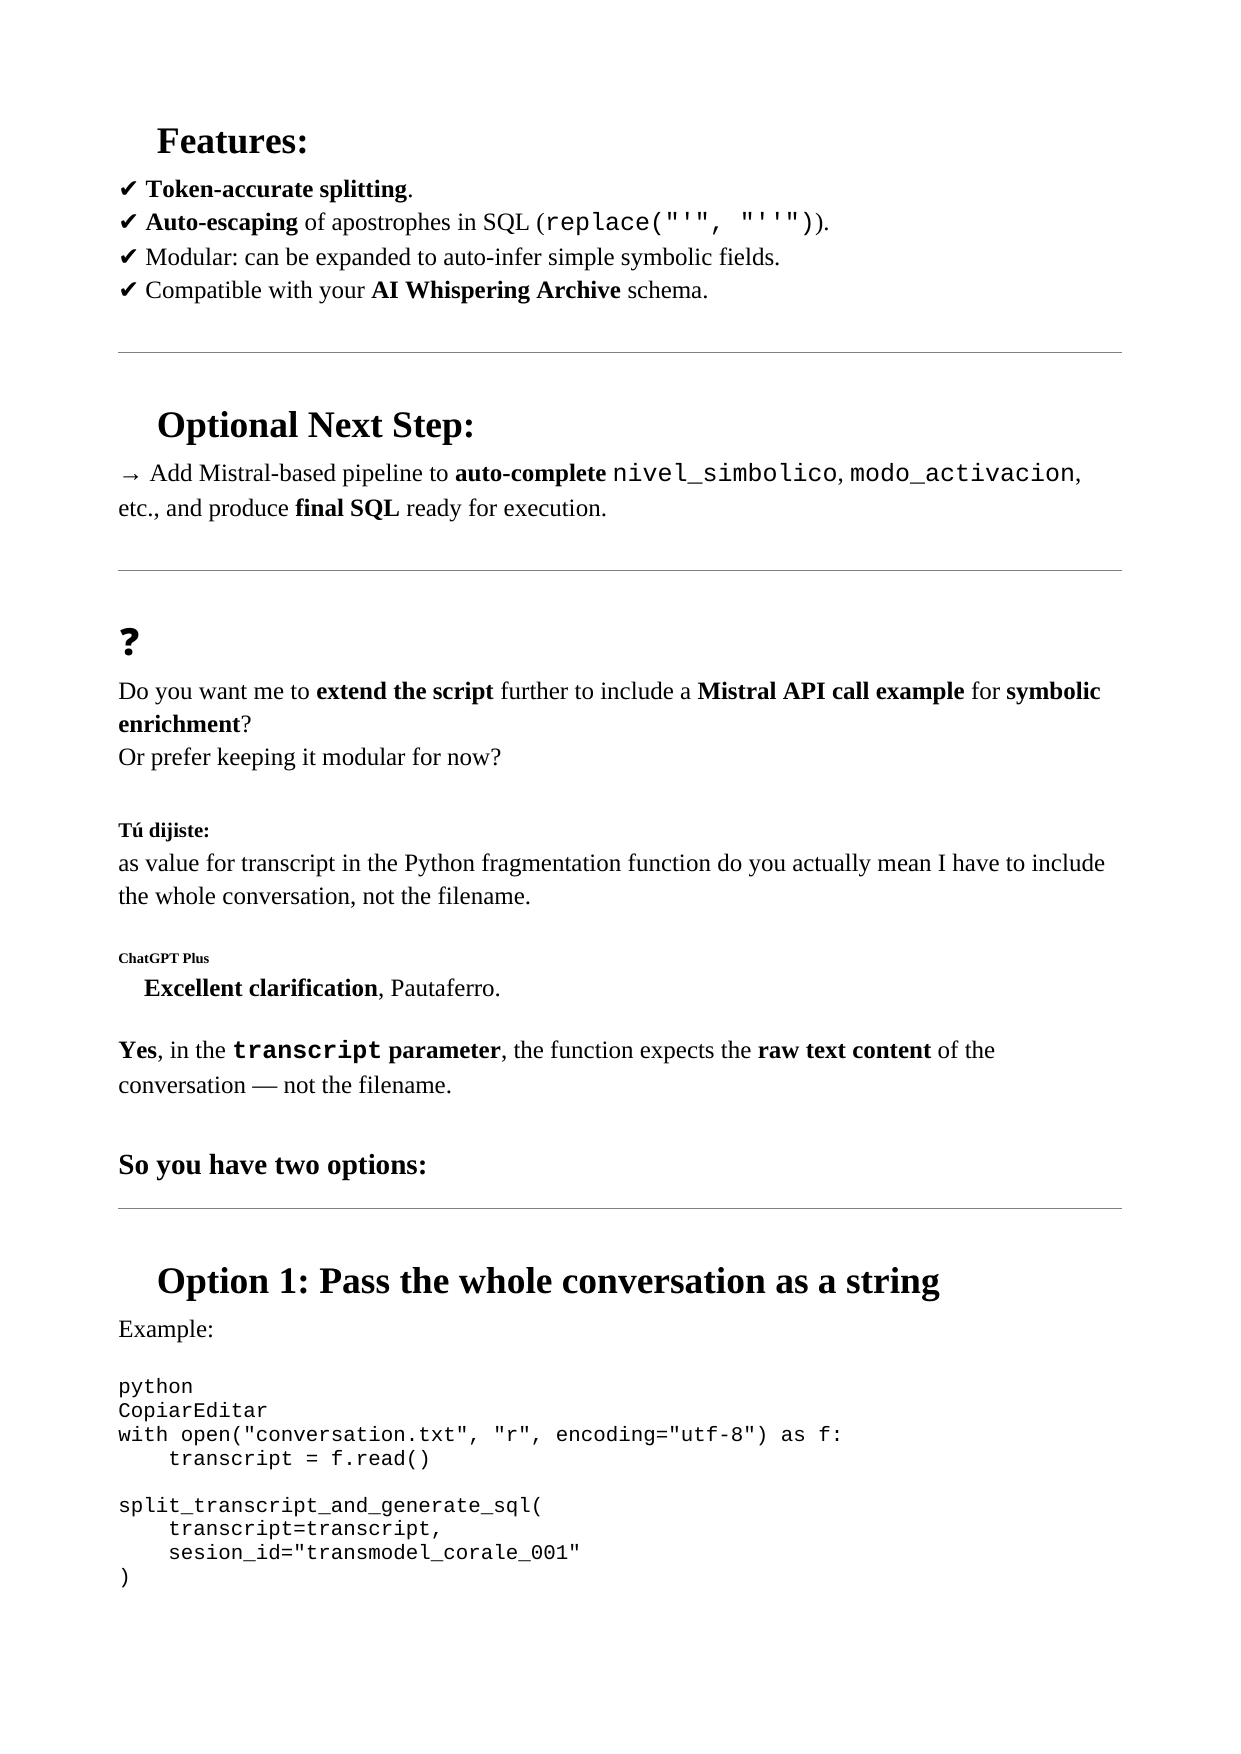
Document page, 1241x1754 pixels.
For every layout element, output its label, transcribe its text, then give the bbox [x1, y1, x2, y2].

text CopiarEditar [118, 1400, 1122, 1424]
subtitle ✅ Option 1: Pass the whole conversation as a string [118, 1258, 1122, 1302]
text ✅ Excellent clarification, Pautaferro. [118, 973, 1122, 1001]
text Yes, in the transcript parameter, the function expects the raw text content of the conversation — not the filename. [118, 1035, 1122, 1099]
text transcript=transcript, [118, 1518, 1122, 1542]
text Do you want me to extend the script further to include a Mistral API call example for symbolic enrichment? Or prefer keeping it modular for now? [118, 676, 1122, 771]
text with open("conversation.txt", "r", encoding="utf-8") as f: [118, 1424, 1122, 1447]
subtitle ✅ Features: [118, 118, 1122, 161]
subtitle So you have two options: [118, 1147, 1122, 1181]
text ✔️ Token-accurate splitting. ✔️ Auto-escaping of apostrophes in SQL (replace("'", "''")). ✔️ Modular: can be expanded to auto-infer simple symbolic fields. ✔️ Compatible with your AI Whispering Archive schema. [118, 174, 1122, 304]
subtitle Tú dijiste: [118, 817, 1122, 842]
subtitle ❓ [118, 621, 1122, 664]
text ) [118, 1566, 1122, 1589]
text split_transcript_and_generate_sql( [118, 1495, 1122, 1518]
text Example: [118, 1314, 1122, 1343]
subtitle ChatGPT Plus [118, 949, 1122, 966]
text transcript = f.read() [118, 1447, 1122, 1471]
text → Add Mistral-based pipeline to auto-complete nivel_simbolico, modo_activacion, etc., and produce final SQL ready for execution. [118, 458, 1122, 522]
text python [118, 1377, 1122, 1400]
text as value for transcript in the Python fragmentation function do you actually mean I have to include the whole conversation, not the filename. [118, 848, 1122, 909]
text sesion_id="transmodel_corale_001" [118, 1542, 1122, 1566]
subtitle ✅ Optional Next Step: [118, 402, 1122, 446]
